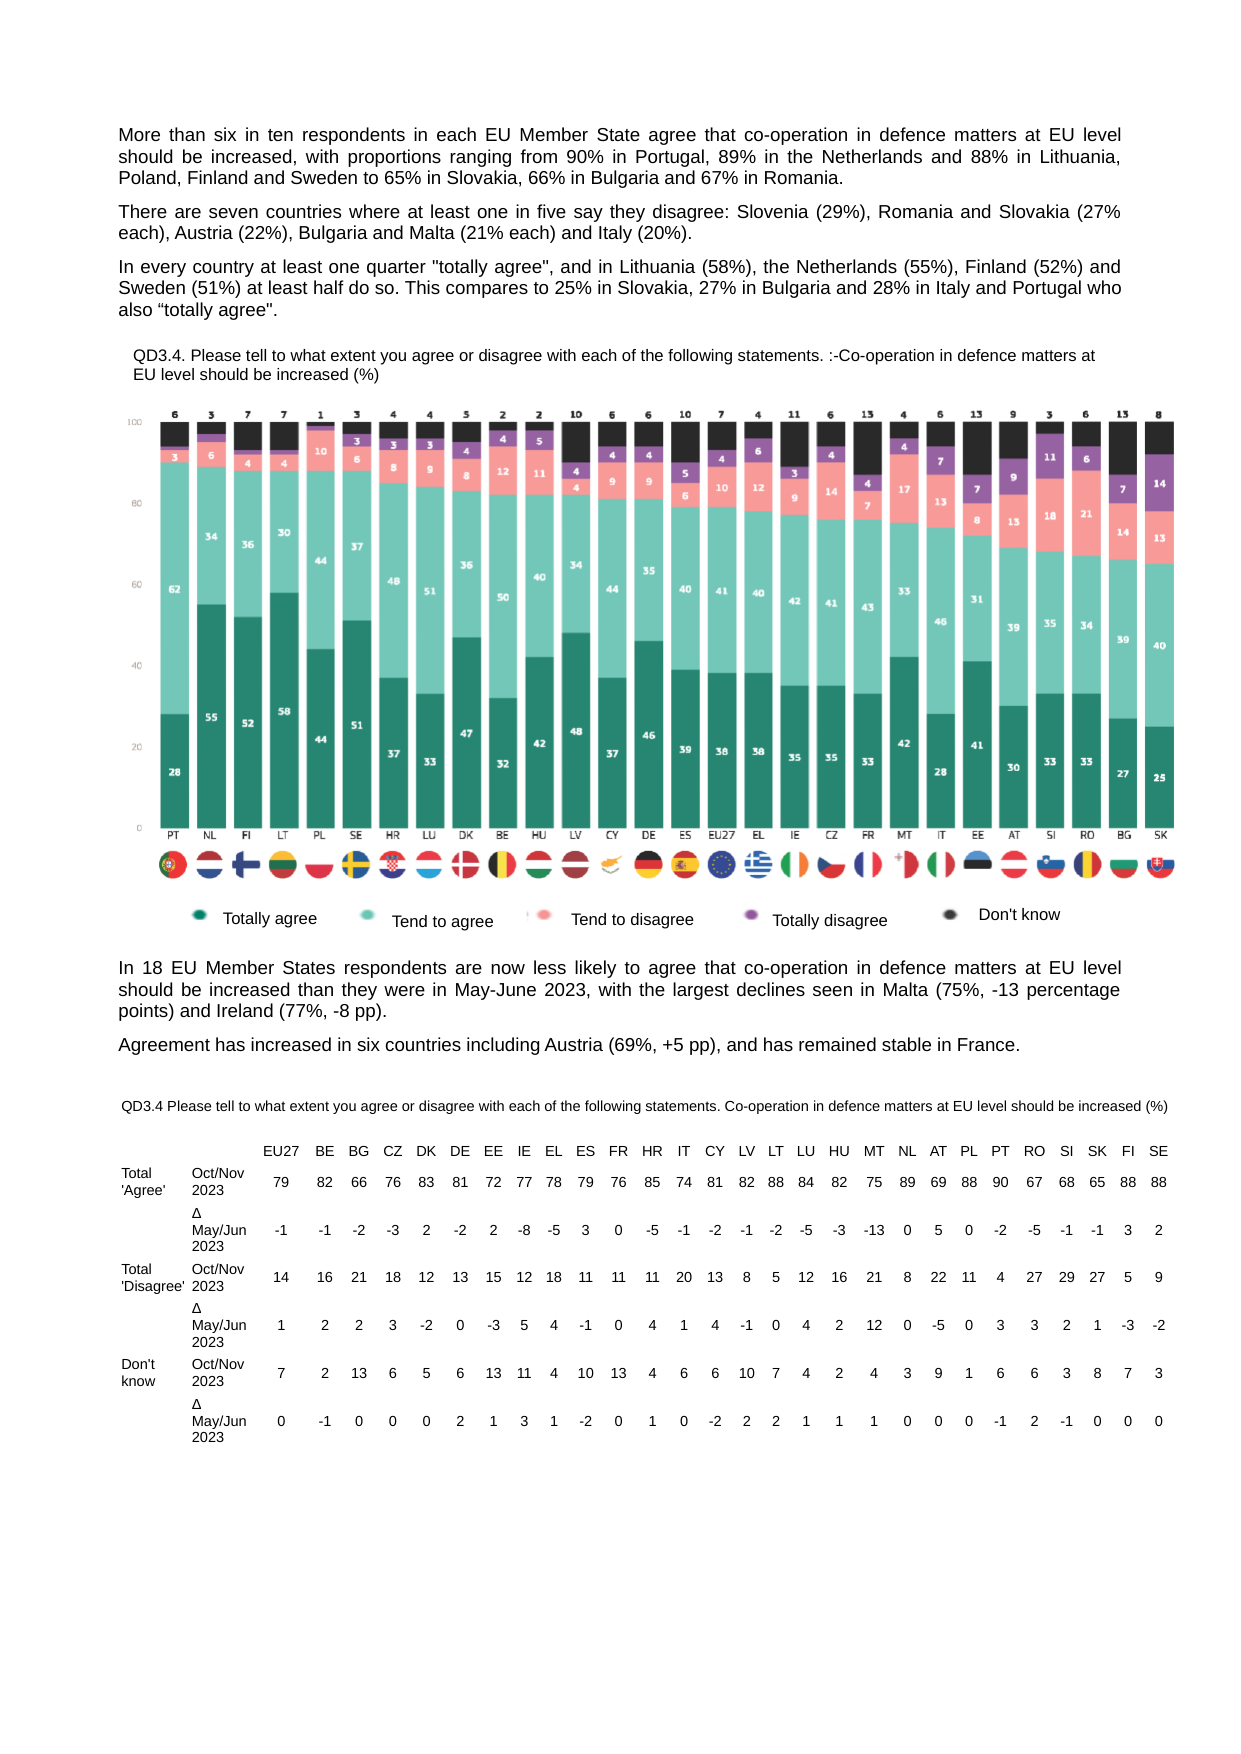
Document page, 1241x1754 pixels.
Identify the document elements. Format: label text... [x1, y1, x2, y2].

table_cell -2 [761, 1201, 790, 1258]
table_cell 6 [443, 1353, 477, 1392]
table_cell PT [984, 1140, 1016, 1162]
table_cell -1 [1081, 1201, 1114, 1258]
table_cell 89 [892, 1162, 923, 1201]
table_cell 88 [954, 1162, 984, 1201]
table_cell -2 [1142, 1297, 1175, 1353]
table_cell [443, 1117, 477, 1139]
table_cell 2 [822, 1353, 856, 1392]
table_cell 82 [732, 1162, 761, 1201]
table_cell PL [954, 1140, 984, 1162]
table_cell 65 [1081, 1162, 1114, 1201]
table_cell -1 [308, 1393, 341, 1449]
table_cell [1053, 1117, 1081, 1139]
table_cell 0 [602, 1201, 635, 1258]
table_cell 84 [790, 1162, 822, 1201]
table_cell [670, 1117, 698, 1139]
table_cell 14 [254, 1258, 308, 1297]
picture [120, 403, 1183, 888]
table_cell [189, 1140, 254, 1162]
table_cell ES [569, 1140, 602, 1162]
table_cell 21 [341, 1258, 376, 1297]
table_cell [409, 1117, 443, 1139]
table_cell 0 [923, 1393, 954, 1449]
table_cell 12 [510, 1258, 538, 1297]
table_cell 2 [341, 1297, 376, 1353]
table_cell 76 [376, 1162, 409, 1201]
table_cell 2 [308, 1297, 341, 1353]
table_cell SK [1081, 1140, 1114, 1162]
table_cell -13 [856, 1201, 892, 1258]
table_cell 27 [1016, 1258, 1052, 1297]
table_cell LV [732, 1140, 761, 1162]
picture [177, 896, 965, 934]
table_cell 85 [635, 1162, 669, 1201]
table_cell 4 [790, 1297, 822, 1353]
table_cell -3 [477, 1297, 510, 1353]
text More than six in ten respondents in each EU Member State agree that co-operation in defence matters at EU level should be increased, with proportions ranging from 90% in Portugal, 89% in the Netherlands and 88% in Lithuania, Poland, Finland and Sweden to 65% in Slovakia, 66% in Bulgaria and 67% in Romania. [118, 124, 1122, 189]
table_cell IE [510, 1140, 538, 1162]
table_cell -1 [308, 1201, 341, 1258]
table_cell 18 [538, 1258, 569, 1297]
table_cell 3 [376, 1297, 409, 1353]
table_cell 22 [923, 1258, 954, 1297]
table_cell 9 [923, 1353, 954, 1392]
table_cell [118, 1201, 189, 1258]
table_cell 5 [761, 1258, 790, 1297]
table_cell 18 [376, 1258, 409, 1297]
table_cell 3 [510, 1393, 538, 1449]
table_cell 6 [984, 1353, 1016, 1392]
table_cell [189, 1117, 254, 1139]
text Agreement has increased in six countries including Austria (69%, +5 pp), and has remained stable in France. [118, 1033, 1122, 1055]
table_cell 2 [1016, 1393, 1052, 1449]
table_cell 0 [1142, 1393, 1175, 1449]
table_cell -1 [732, 1201, 761, 1258]
table_cell 15 [477, 1258, 510, 1297]
table_cell 82 [822, 1162, 856, 1201]
table_cell [732, 1117, 761, 1139]
text In 18 EU Member States respondents are now less likely to agree that co-operation in defence matters at EU level should be increased than they were in May-June 2023, with the largest declines seen in Malta (75%, -13 percentage points) and Ireland (77%, -8 pp). [118, 332, 1122, 1021]
table_cell BE [308, 1140, 341, 1162]
table_cell [118, 1393, 189, 1449]
table_cell 0 [602, 1393, 635, 1449]
table_cell 67 [1016, 1162, 1052, 1201]
table_cell 3 [1142, 1353, 1175, 1392]
table_cell EU27 [254, 1140, 308, 1162]
text There are seven countries where at least one in five say they disagree: Slovenia (29%), Romania and Slovakia (27% each), Austria (22%), Bulgaria and Malta (21% each) and Italy (20%). [118, 201, 1122, 244]
table_cell -5 [1016, 1201, 1052, 1258]
table_cell 2 [1142, 1201, 1175, 1258]
table_cell [923, 1117, 954, 1139]
table_cell 1 [670, 1297, 698, 1353]
table_cell 5 [923, 1201, 954, 1258]
table_cell 2 [409, 1201, 443, 1258]
table_header QD3.4 Please tell to what extent you agree or disagree with each of the following statements. Co-operation in defence matters at EU level should be increased (%) [118, 1094, 1175, 1117]
table_cell 2 [443, 1393, 477, 1449]
table_cell 0 [409, 1393, 443, 1449]
table_cell [254, 1117, 308, 1139]
table_cell 20 [670, 1258, 698, 1297]
table_cell [569, 1117, 602, 1139]
table_cell [1114, 1117, 1142, 1139]
table_cell Don't know [118, 1353, 189, 1392]
table_cell 79 [569, 1162, 602, 1201]
table_cell BG [341, 1140, 376, 1162]
table_cell MT [856, 1140, 892, 1162]
table_cell 5 [510, 1297, 538, 1353]
table_cell 4 [856, 1353, 892, 1392]
table_cell [856, 1117, 892, 1139]
table_cell LT [761, 1140, 790, 1162]
table_cell 6 [376, 1353, 409, 1392]
table_cell 11 [569, 1258, 602, 1297]
table_cell -1 [1053, 1393, 1081, 1449]
table_cell 1 [254, 1297, 308, 1353]
table_cell 0 [954, 1393, 984, 1449]
table_cell [892, 1117, 923, 1139]
table_cell CY [698, 1140, 732, 1162]
table_cell DK [409, 1140, 443, 1162]
table_cell [118, 1140, 189, 1162]
table_cell 9 [1142, 1258, 1175, 1297]
table_cell SE [1142, 1140, 1175, 1162]
table_cell [954, 1117, 984, 1139]
table_cell HU [822, 1140, 856, 1162]
table_cell 0 [761, 1297, 790, 1353]
table_cell [538, 1117, 569, 1139]
table_cell 8 [892, 1258, 923, 1297]
table_cell LU [790, 1140, 822, 1162]
table_cell HR [635, 1140, 669, 1162]
table_cell 1 [790, 1393, 822, 1449]
table_cell 4 [538, 1297, 569, 1353]
table_cell RO [1016, 1140, 1052, 1162]
table_cell -2 [409, 1297, 443, 1353]
table_cell -3 [376, 1201, 409, 1258]
table_cell -1 [254, 1201, 308, 1258]
table_cell [635, 1117, 669, 1139]
table_cell 2 [477, 1201, 510, 1258]
table_cell -5 [635, 1201, 669, 1258]
table_cell 0 [892, 1297, 923, 1353]
table_cell 2 [308, 1353, 341, 1392]
table_cell -5 [538, 1201, 569, 1258]
table_cell 1 [954, 1353, 984, 1392]
table_cell -1 [1053, 1201, 1081, 1258]
table_cell [790, 1117, 822, 1139]
table_cell Δ May/Jun 2023 [189, 1201, 254, 1258]
table_cell 0 [443, 1297, 477, 1353]
table_cell 0 [254, 1393, 308, 1449]
table_cell 4 [790, 1353, 822, 1392]
table_cell [510, 1117, 538, 1139]
table_cell 88 [761, 1162, 790, 1201]
table_cell 3 [569, 1201, 602, 1258]
table_cell 4 [698, 1297, 732, 1353]
table_cell 3 [1053, 1353, 1081, 1392]
table_cell [761, 1117, 790, 1139]
table_cell 0 [954, 1201, 984, 1258]
table_cell 1 [538, 1393, 569, 1449]
table_cell [118, 1117, 189, 1139]
table_cell 4 [635, 1353, 669, 1392]
table_cell FI [1114, 1140, 1142, 1162]
table_cell 83 [409, 1162, 443, 1201]
table_cell 0 [1114, 1393, 1142, 1449]
table_cell 0 [341, 1393, 376, 1449]
table_cell 0 [1081, 1393, 1114, 1449]
table_cell 3 [984, 1297, 1016, 1353]
table_cell [984, 1117, 1016, 1139]
table_cell Total 'Disagree' [118, 1258, 189, 1297]
table_cell [698, 1117, 732, 1139]
table_cell [477, 1117, 510, 1139]
table_cell 88 [1142, 1162, 1175, 1201]
table_cell [308, 1117, 341, 1139]
table_cell 6 [698, 1353, 732, 1392]
table_cell -2 [569, 1393, 602, 1449]
table_cell -8 [510, 1201, 538, 1258]
table_cell 7 [1114, 1353, 1142, 1392]
table_cell 7 [761, 1353, 790, 1392]
table_cell [341, 1117, 376, 1139]
table_cell -2 [341, 1201, 376, 1258]
table_cell -2 [698, 1393, 732, 1449]
table_cell Δ May/Jun 2023 [189, 1393, 254, 1449]
table_cell NL [892, 1140, 923, 1162]
table_cell 66 [341, 1162, 376, 1201]
table_cell 10 [732, 1353, 761, 1392]
table_cell [822, 1117, 856, 1139]
table_cell Oct/Nov 2023 [189, 1258, 254, 1297]
table_cell -5 [923, 1297, 954, 1353]
table_cell Oct/Nov 2023 [189, 1353, 254, 1392]
table_cell 0 [670, 1393, 698, 1449]
table_cell IT [670, 1140, 698, 1162]
table_cell 7 [254, 1353, 308, 1392]
table_cell 4 [984, 1258, 1016, 1297]
table_cell 4 [635, 1297, 669, 1353]
table_cell 1 [635, 1393, 669, 1449]
table_cell FR [602, 1140, 635, 1162]
table_cell 72 [477, 1162, 510, 1201]
table_cell 11 [602, 1258, 635, 1297]
table_cell 29 [1053, 1258, 1081, 1297]
table_cell 13 [477, 1353, 510, 1392]
table_cell 12 [790, 1258, 822, 1297]
table_cell 81 [698, 1162, 732, 1201]
table_cell 13 [443, 1258, 477, 1297]
table_cell -2 [984, 1201, 1016, 1258]
table_cell 69 [923, 1162, 954, 1201]
table_cell 6 [670, 1353, 698, 1392]
table_cell 1 [822, 1393, 856, 1449]
table_cell 3 [1114, 1201, 1142, 1258]
table_cell 0 [892, 1393, 923, 1449]
table_cell 8 [1081, 1353, 1114, 1392]
table_cell 13 [341, 1353, 376, 1392]
table_cell 0 [376, 1393, 409, 1449]
table_cell [602, 1117, 635, 1139]
table_cell -1 [984, 1393, 1016, 1449]
table_cell SI [1053, 1140, 1081, 1162]
table_cell EL [538, 1140, 569, 1162]
table_cell 81 [443, 1162, 477, 1201]
table_cell 3 [1016, 1297, 1052, 1353]
table_cell 79 [254, 1162, 308, 1201]
table_cell 4 [538, 1353, 569, 1392]
table_cell [1016, 1117, 1052, 1139]
table_cell DE [443, 1140, 477, 1162]
table_cell 5 [1114, 1258, 1142, 1297]
table_cell 12 [409, 1258, 443, 1297]
table_cell -1 [732, 1297, 761, 1353]
table_cell 27 [1081, 1258, 1114, 1297]
table_cell -3 [1114, 1297, 1142, 1353]
table_cell 1 [477, 1393, 510, 1449]
table_cell 68 [1053, 1162, 1081, 1201]
table_cell 13 [698, 1258, 732, 1297]
table_cell [118, 1297, 189, 1353]
table_cell -1 [569, 1297, 602, 1353]
text In every country at least one quarter "totally agree", and in Lithuania (58%), the Netherlands (55%), Finland (52%) and Sweden (51%) at least half do so. This compares to 25% in Slovakia, 27% in Bulgaria and 28% in Italy and Portugal who also “totally agree". [118, 256, 1122, 320]
table_cell 11 [635, 1258, 669, 1297]
table_cell 6 [1016, 1353, 1052, 1392]
table_cell 2 [822, 1297, 856, 1353]
table_cell 0 [892, 1201, 923, 1258]
table_cell Δ May/Jun 2023 [189, 1297, 254, 1353]
table_cell -5 [790, 1201, 822, 1258]
table_cell 11 [510, 1353, 538, 1392]
table_cell 3 [892, 1353, 923, 1392]
table_cell 11 [954, 1258, 984, 1297]
table_cell 21 [856, 1258, 892, 1297]
table_cell [1081, 1117, 1114, 1139]
table_cell 1 [1081, 1297, 1114, 1353]
table_cell 90 [984, 1162, 1016, 1201]
table_cell 77 [510, 1162, 538, 1201]
table_cell 74 [670, 1162, 698, 1201]
table_cell 88 [1114, 1162, 1142, 1201]
table_cell 2 [732, 1393, 761, 1449]
table_cell 12 [856, 1297, 892, 1353]
table_cell 13 [602, 1353, 635, 1392]
table_cell Total 'Agree' [118, 1162, 189, 1201]
table_cell 78 [538, 1162, 569, 1201]
table_cell 2 [1053, 1297, 1081, 1353]
table_cell CZ [376, 1140, 409, 1162]
table_cell [376, 1117, 409, 1139]
table_cell -2 [443, 1201, 477, 1258]
table_cell -3 [822, 1201, 856, 1258]
table_cell 16 [308, 1258, 341, 1297]
table_cell 2 [761, 1393, 790, 1449]
table_cell 1 [856, 1393, 892, 1449]
table_cell 0 [602, 1297, 635, 1353]
table_cell EE [477, 1140, 510, 1162]
table_cell 82 [308, 1162, 341, 1201]
table_cell 10 [569, 1353, 602, 1392]
table_cell -1 [670, 1201, 698, 1258]
table_cell 76 [602, 1162, 635, 1201]
table_cell [1142, 1117, 1175, 1139]
table_cell 5 [409, 1353, 443, 1392]
table_cell Oct/Nov 2023 [189, 1162, 254, 1201]
table_cell 0 [954, 1297, 984, 1353]
table_cell 75 [856, 1162, 892, 1201]
table_cell 16 [822, 1258, 856, 1297]
table_cell AT [923, 1140, 954, 1162]
table_cell 8 [732, 1258, 761, 1297]
table_cell -2 [698, 1201, 732, 1258]
